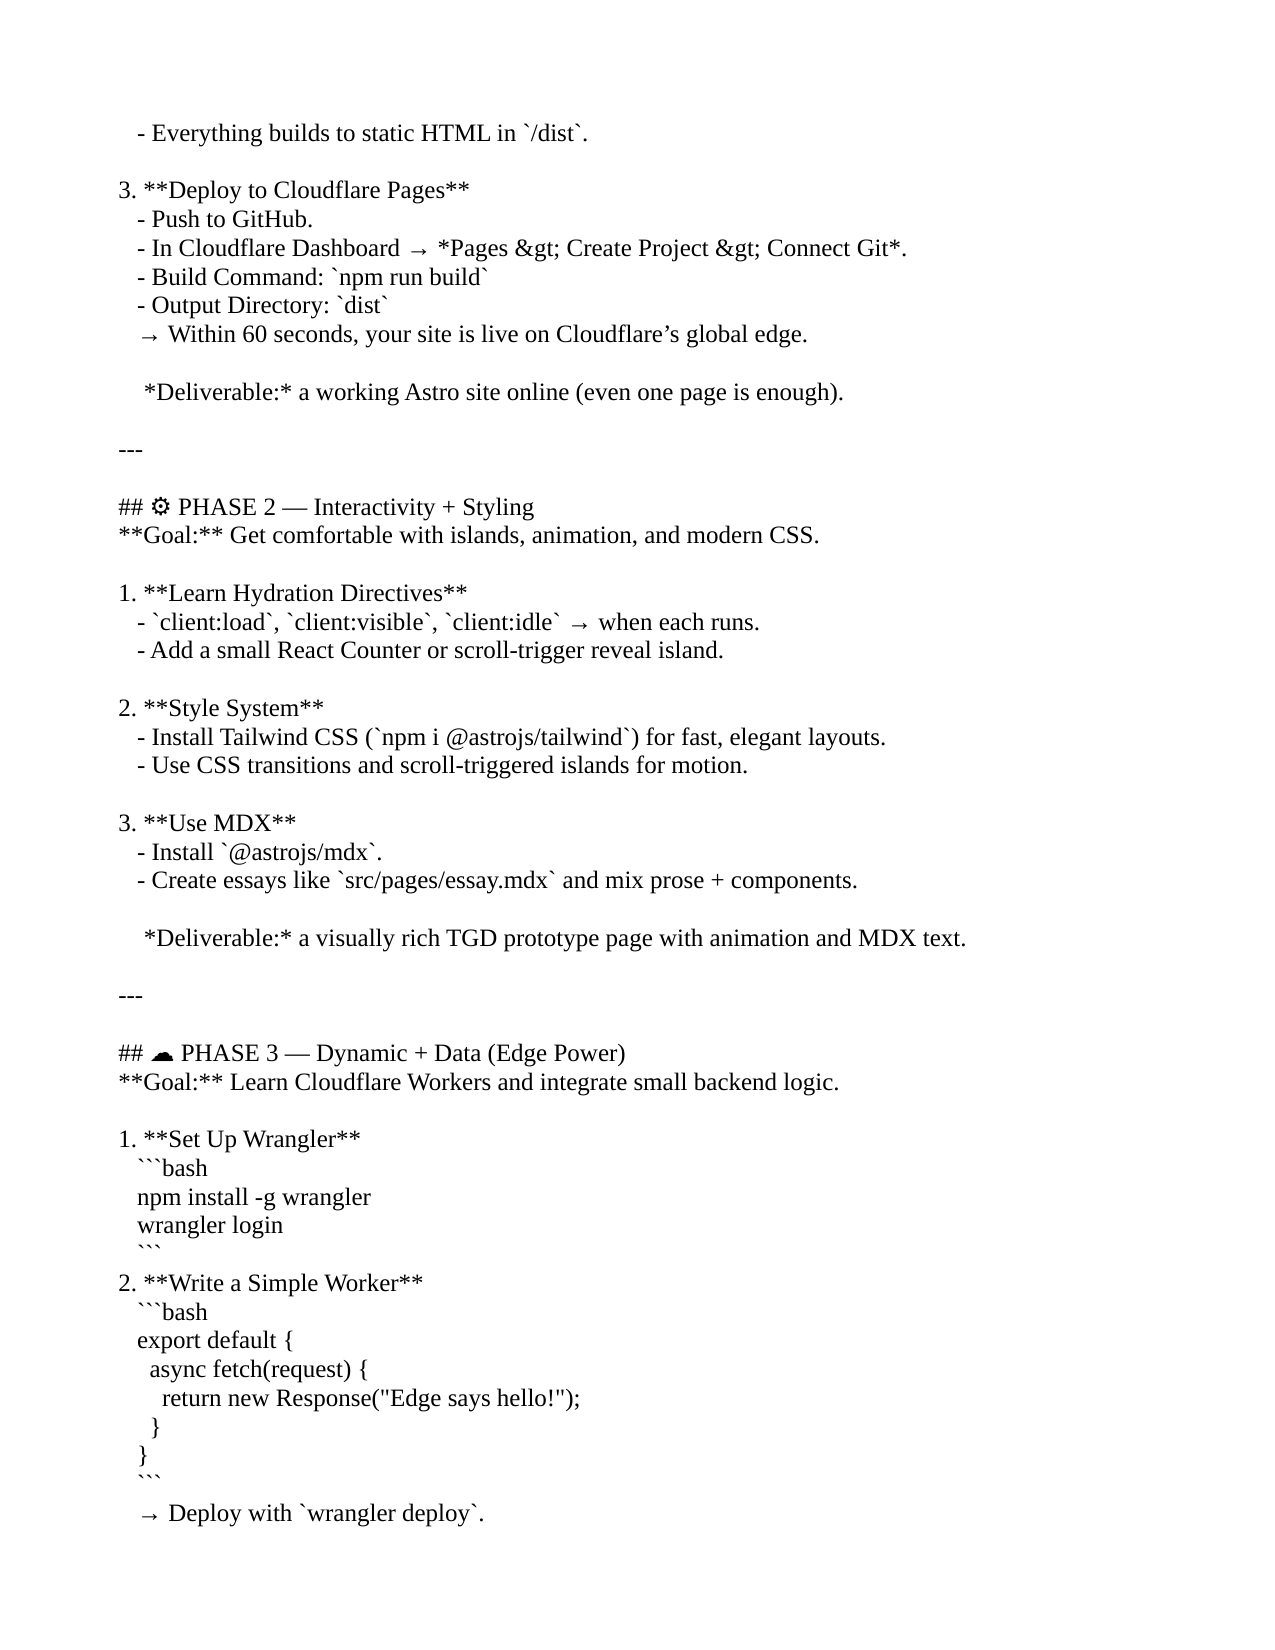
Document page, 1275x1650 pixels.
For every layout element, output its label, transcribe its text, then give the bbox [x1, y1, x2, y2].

text 🎯 *Deliverable:* a visually rich TGD prototype page with animation and MDX text. [118, 923, 1157, 952]
text --- [118, 434, 1157, 463]
text ```bash [118, 1297, 1157, 1326]
text - Install Tailwind CSS (`npm i @astrojs/tailwind`) for fast, elegant layouts. [118, 722, 1157, 751]
text } [118, 1412, 1157, 1441]
text **Goal:** Get comfortable with islands, animation, and modern CSS. [118, 521, 1157, 549]
text npm install -g wrangler [118, 1182, 1157, 1211]
text → Deploy with `wrangler deploy`. [118, 1498, 1157, 1527]
text - Install `@astrojs/mdx`. [118, 837, 1157, 866]
text - Create essays like `src/pages/essay.mdx` and mix prose + components. [118, 866, 1157, 894]
text ``` [118, 1469, 1157, 1498]
text ## ☁️ PHASE 3 — Dynamic + Data (Edge Power) [118, 1038, 1157, 1067]
text ```bash [118, 1153, 1157, 1182]
text - Push to GitHub. [118, 204, 1157, 233]
text --- [118, 981, 1157, 1009]
text - `client:load`, `client:visible`, `client:idle` → when each runs. [118, 607, 1157, 636]
text 3. **Use MDX** [118, 808, 1157, 837]
text 2. **Write a Simple Worker** [118, 1268, 1157, 1297]
text export default { [118, 1326, 1157, 1354]
text - Use CSS transitions and scroll-triggered islands for motion. [118, 751, 1157, 779]
text **Goal:** Learn Cloudflare Workers and integrate small backend logic. [118, 1067, 1157, 1096]
text - Add a small React Counter or scroll-trigger reveal island. [118, 636, 1157, 664]
text ## ⚙️ PHASE 2 — Interactivity + Styling [118, 492, 1157, 521]
text 🎯 *Deliverable:* a working Astro site online (even one page is enough). [118, 377, 1157, 406]
text - Output Directory: `dist` [118, 291, 1157, 319]
text 1. **Learn Hydration Directives** [118, 578, 1157, 607]
text wrangler login [118, 1211, 1157, 1239]
text → Within 60 seconds, your site is live on Cloudflare’s global edge. [118, 319, 1157, 348]
text } [118, 1441, 1157, 1469]
text - In Cloudflare Dashboard → *Pages &gt; Create Project &gt; Connect Git*. [118, 233, 1157, 262]
text - Everything builds to static HTML in `/dist`. [118, 118, 1157, 147]
text - Build Command: `npm run build` [118, 262, 1157, 291]
text return new Response("Edge says hello!"); [118, 1383, 1157, 1412]
text 1. **Set Up Wrangler** [118, 1124, 1157, 1153]
text async fetch(request) { [118, 1354, 1157, 1383]
text 2. **Style System** [118, 693, 1157, 722]
text 3. **Deploy to Cloudflare Pages** [118, 176, 1157, 204]
text ``` [118, 1239, 1157, 1268]
